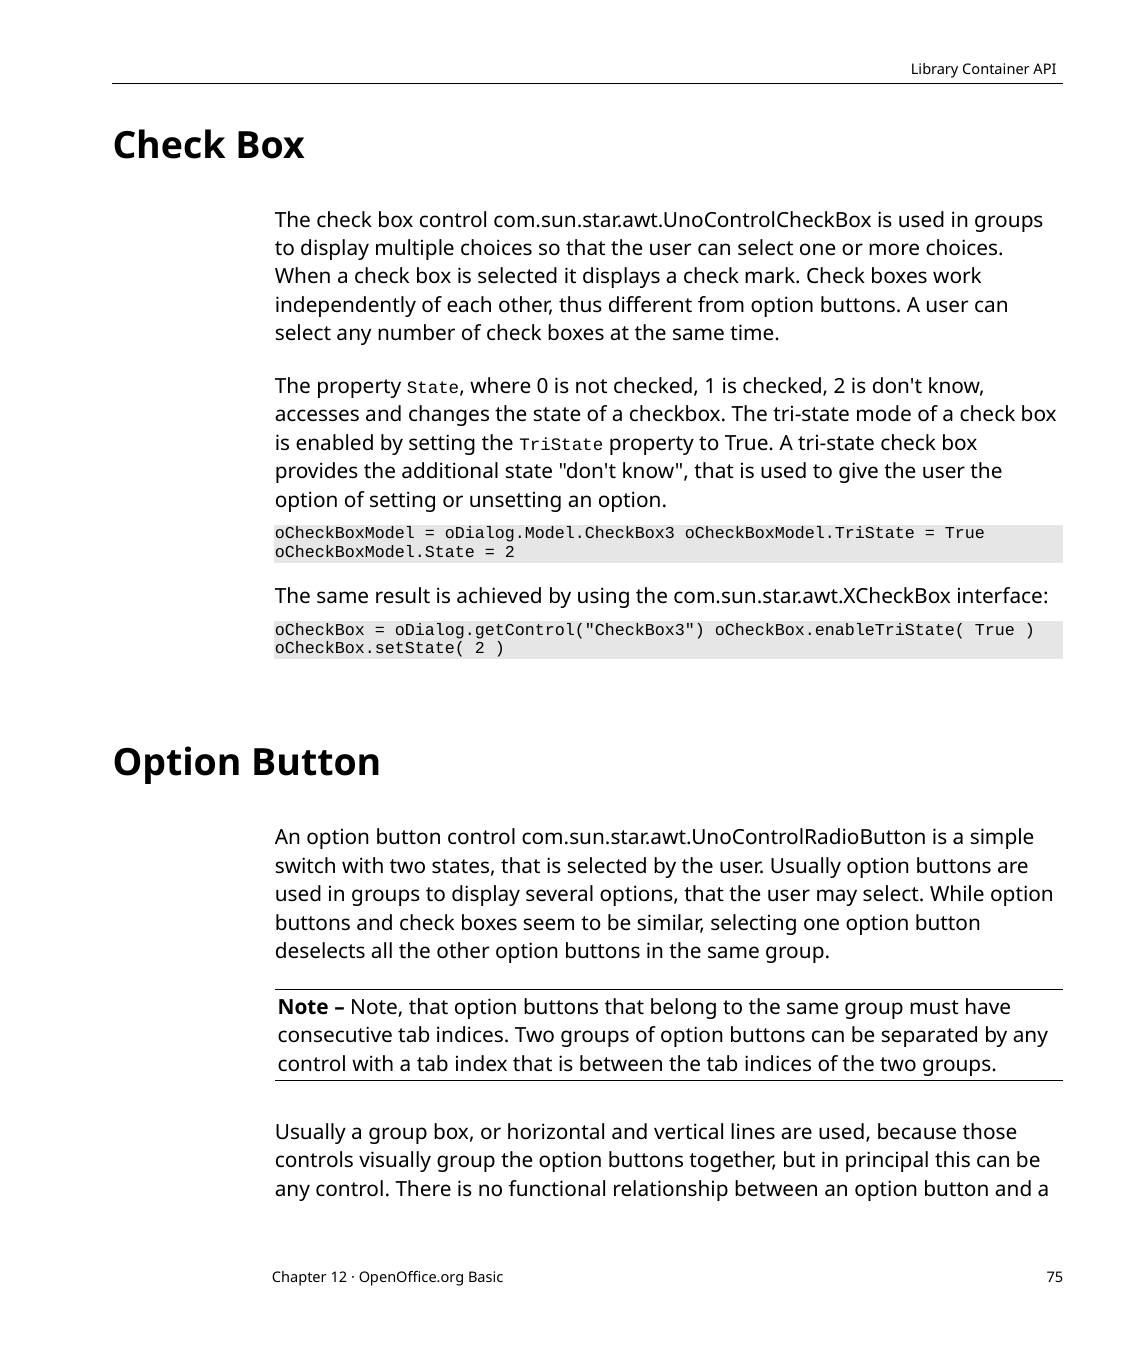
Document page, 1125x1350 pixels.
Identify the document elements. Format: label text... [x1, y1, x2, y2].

subtitle Check Box [112, 118, 1063, 169]
text An option button control com.sun.star.awt.UnoControlRadioButton is a simple switch with two states, that is selected by the user. Usually option buttons are used in groups to display several options, that the user may select. While option buttons and check boxes seem to be similar, selecting one option button deselects all the other option buttons in the same group. [274, 822, 1063, 964]
text oCheckBox = oDialog.getControl("CheckBox3") oCheckBox.enableTriState( True ) oCheckBox.setState( 2 ) [274, 621, 1063, 659]
text The check box control com.sun.star.awt.UnoControlCheckBox is used in groups to display multiple choices so that the user can select one or more choices. When a check box is selected it displays a check mark. Check boxes work independently of each other, thus different from option buttons. A user can select any number of check boxes at the same time. [274, 205, 1063, 347]
list Note, that option buttons that belong to the same group must have consecutive tab indices. Two groups of option buttons can be separated by any control with a tab index that is between the tab indices of the two groups. [274, 990, 1063, 1080]
subtitle Option Button [112, 736, 1063, 787]
text The property State, where 0 is not checked, 1 is checked, 2 is don't know, accesses and changes the state of a checkbox. The tri-state mode of a check box is enabled by setting the TriState property to True. A tri-state check box provides the additional state "don't know", that is used to give the user the option of setting or unsetting an option. [274, 371, 1063, 513]
text oCheckBoxModel = oDialog.Model.CheckBox3 oCheckBoxModel.TriState = True oCheckBoxModel.State = 2 [274, 525, 1063, 563]
text Usually a group box, or horizontal and vertical lines are used, because those controls visually group the option buttons together, but in principal this can be any control. There is no functional relationship between an option button and a [274, 1117, 1063, 1202]
text The same result is achieved by using the com.sun.star.awt.XCheckBox interface: [274, 581, 1063, 609]
